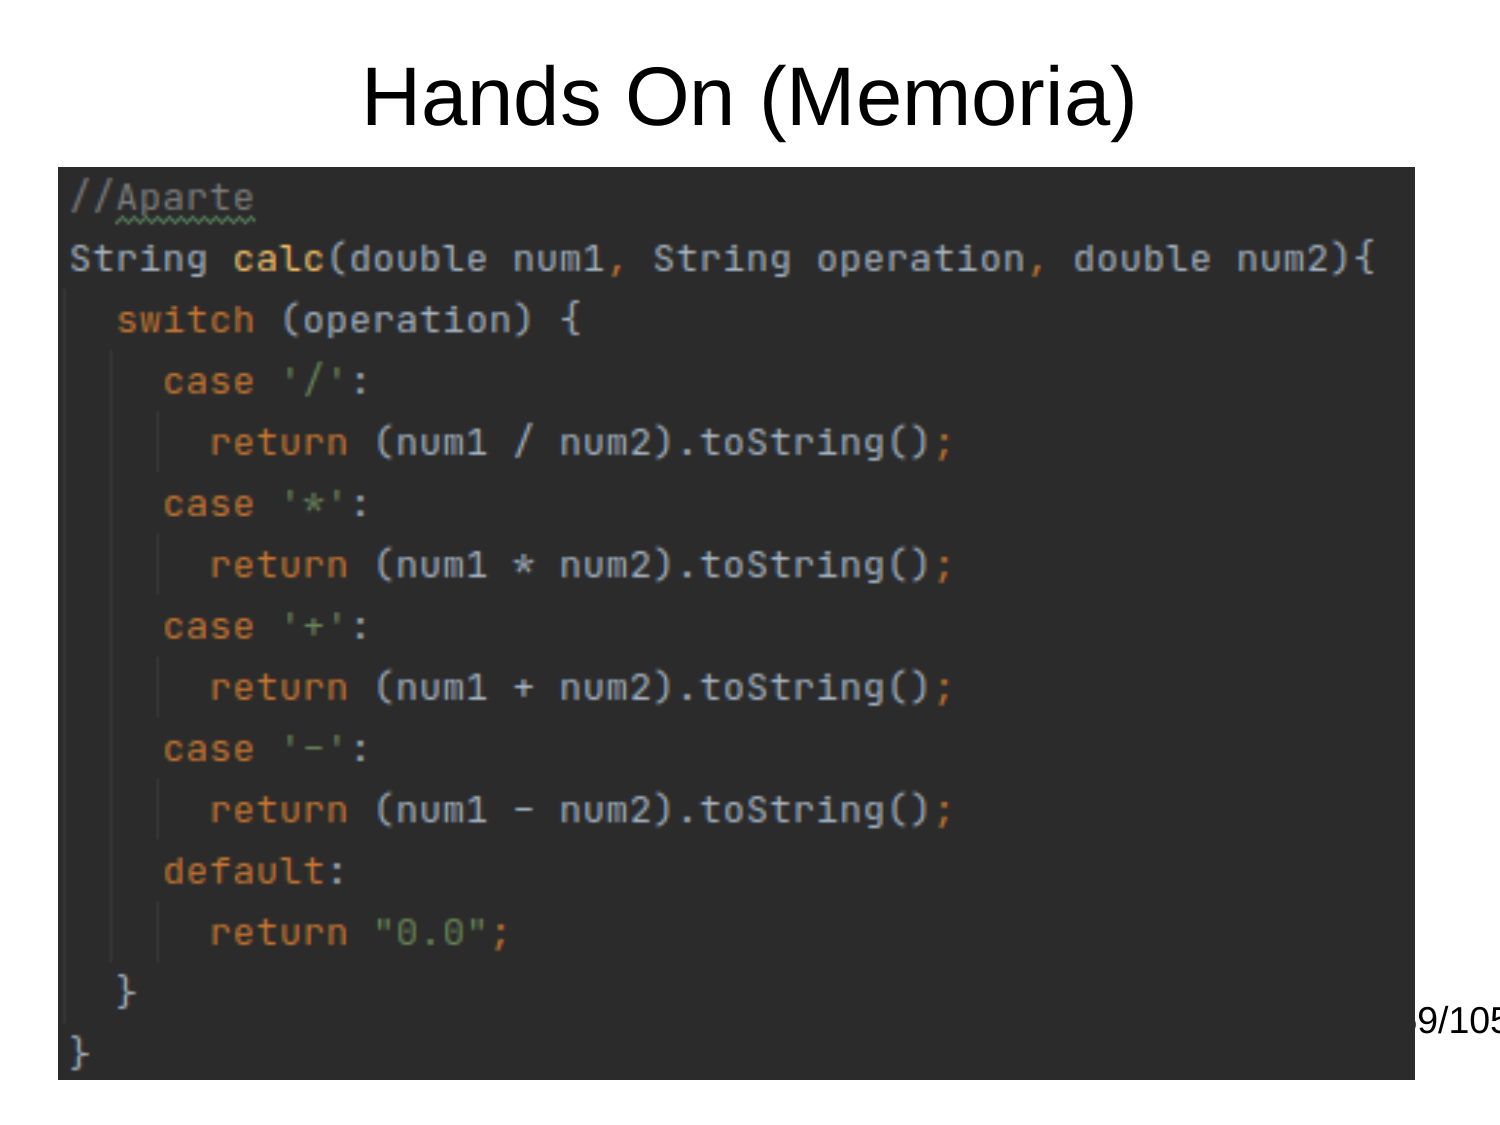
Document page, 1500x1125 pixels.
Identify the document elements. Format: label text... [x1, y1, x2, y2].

text_box Hands On (Memoria) [74, 30, 1425, 155]
picture [58, 167, 1415, 1080]
